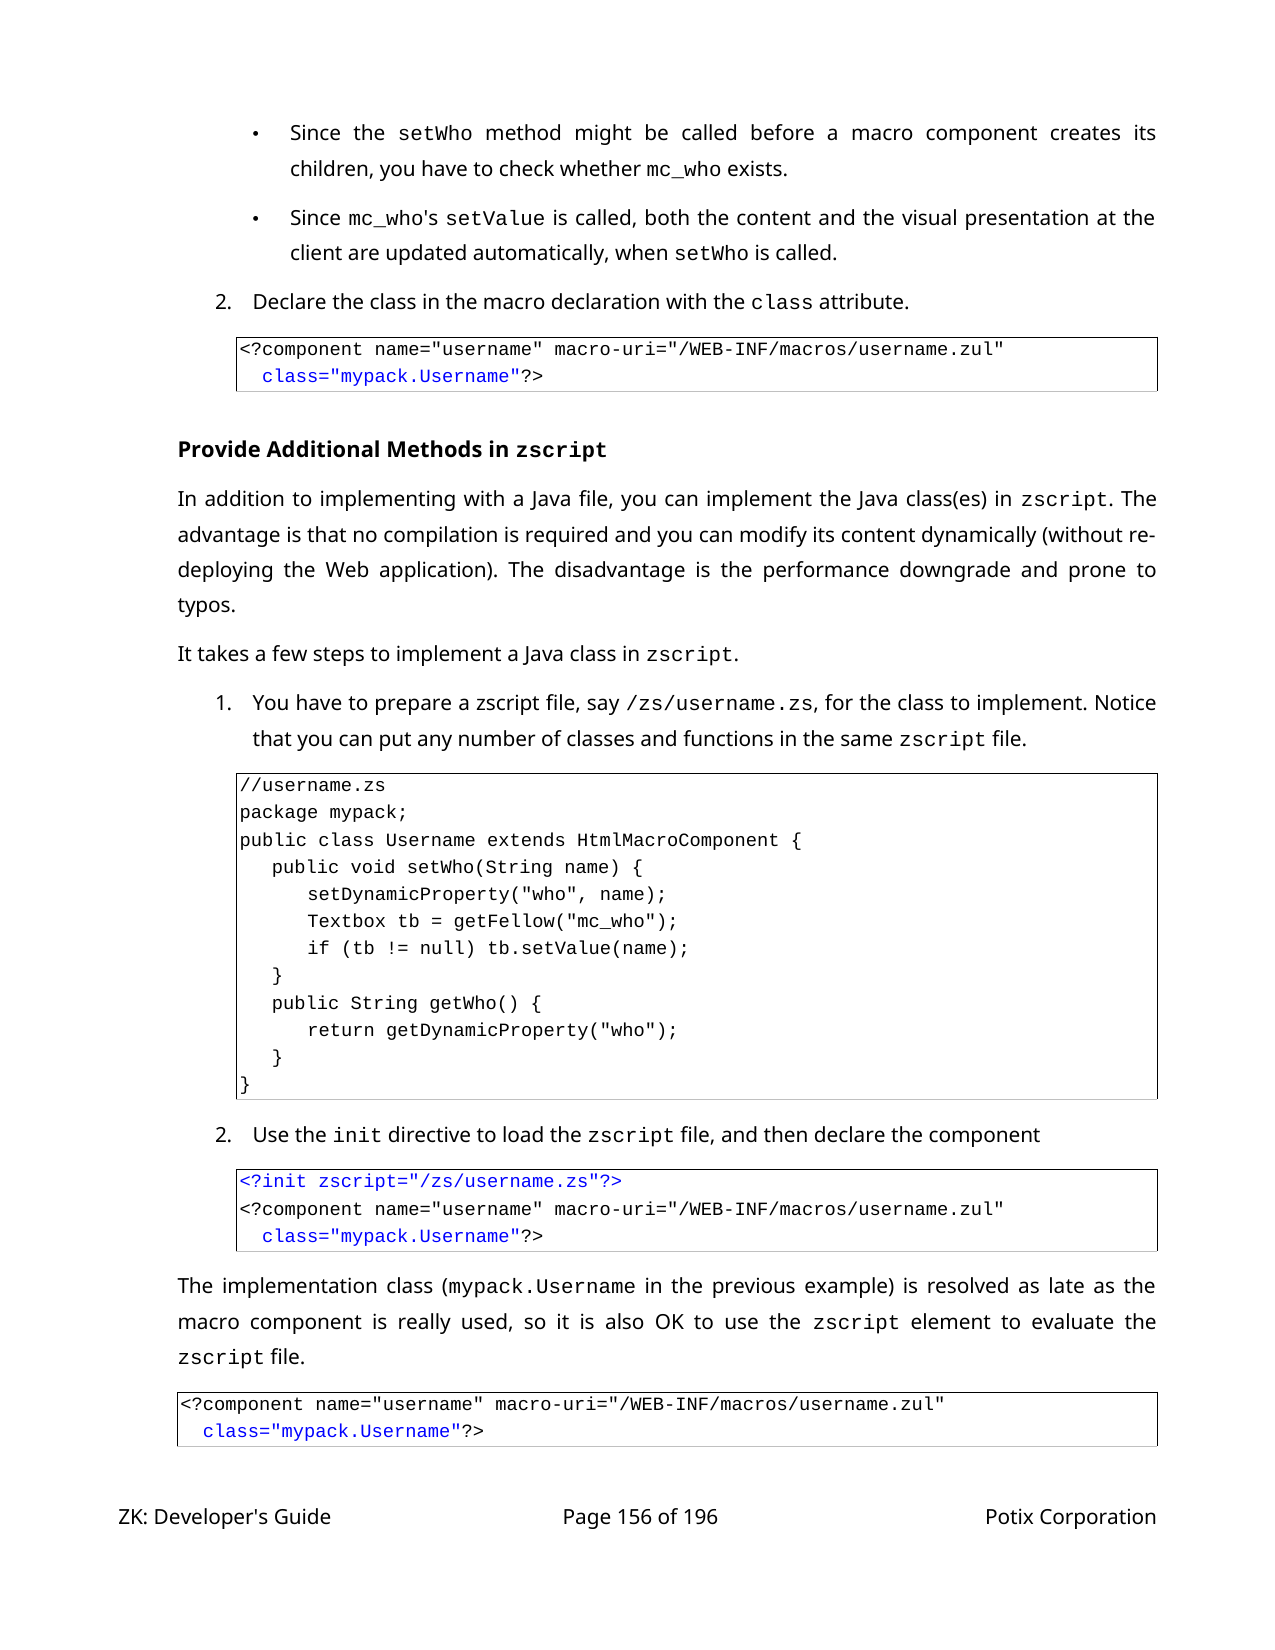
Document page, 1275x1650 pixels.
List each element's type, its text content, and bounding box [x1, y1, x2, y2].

text package mypack; [237, 800, 1157, 824]
text <?component name="username" macro-uri="/WEB-INF/macros/username.zul" [237, 1196, 1157, 1221]
text return getDynamicProperty("who"); [237, 1018, 1157, 1042]
list You have to prepare a zscript file, say /zs/username.zs, for the class to implement. Notice that you can put any number of classes and functions in the same zscript file. [215, 688, 1157, 752]
text public class Username extends HtmlMacroComponent { [237, 827, 1157, 852]
list Since the setWho method might be called before a macro component creates its children, you have to check whether mc_who exists. [252, 118, 1157, 182]
text public void setWho(String name) { [237, 854, 1157, 879]
list Since mc_who's setValue is called, both the content and the visual presentation at the client are updated automatically, when setWho is called. [252, 203, 1157, 267]
text setDynamicProperty("who", name); [237, 882, 1157, 906]
text <?init zscript="/zs/username.zs"?> [237, 1170, 1157, 1193]
text <?component name="username" macro-uri="/WEB-INF/macros/username.zul" [237, 338, 1157, 361]
text } [237, 1045, 1157, 1069]
text It takes a few steps to implement a Java class in zscript. [177, 639, 1157, 668]
text In addition to implementing with a Java file, you can implement the Java class(es) in zscript. The advantage is that no compilation is required and you can modify its content dynamically (without re-deploying the Web application). The disadvantage is the performance downgrade and prone to typos. [177, 484, 1157, 618]
text Textbox tb = getFellow("mc_who"); [237, 909, 1157, 933]
list Use the init directive to load the zscript file, and then declare the component [215, 1120, 1157, 1148]
text class="mypack.Username"?> [178, 1419, 1157, 1446]
subtitle Provide Additional Methods in zscript [177, 434, 1157, 464]
text } [237, 963, 1157, 988]
text if (tb != null) tb.setValue(name); [237, 936, 1157, 960]
text public String getWho() { [237, 991, 1157, 1015]
text class="mypack.Username"?> [237, 364, 1157, 391]
text //username.zs [237, 774, 1157, 797]
text class="mypack.Username"?> [237, 1223, 1157, 1251]
text } [237, 1072, 1157, 1099]
list Declare the class in the macro declaration with the class attribute. [215, 287, 1157, 316]
text The implementation class (mypack.Username in the previous example) is resolved as late as the macro component is really used, so it is also OK to use the zscript element to evaluate the zscript file. [177, 1271, 1157, 1371]
text <?component name="username" macro-uri="/WEB-INF/macros/username.zul" [178, 1393, 1157, 1416]
